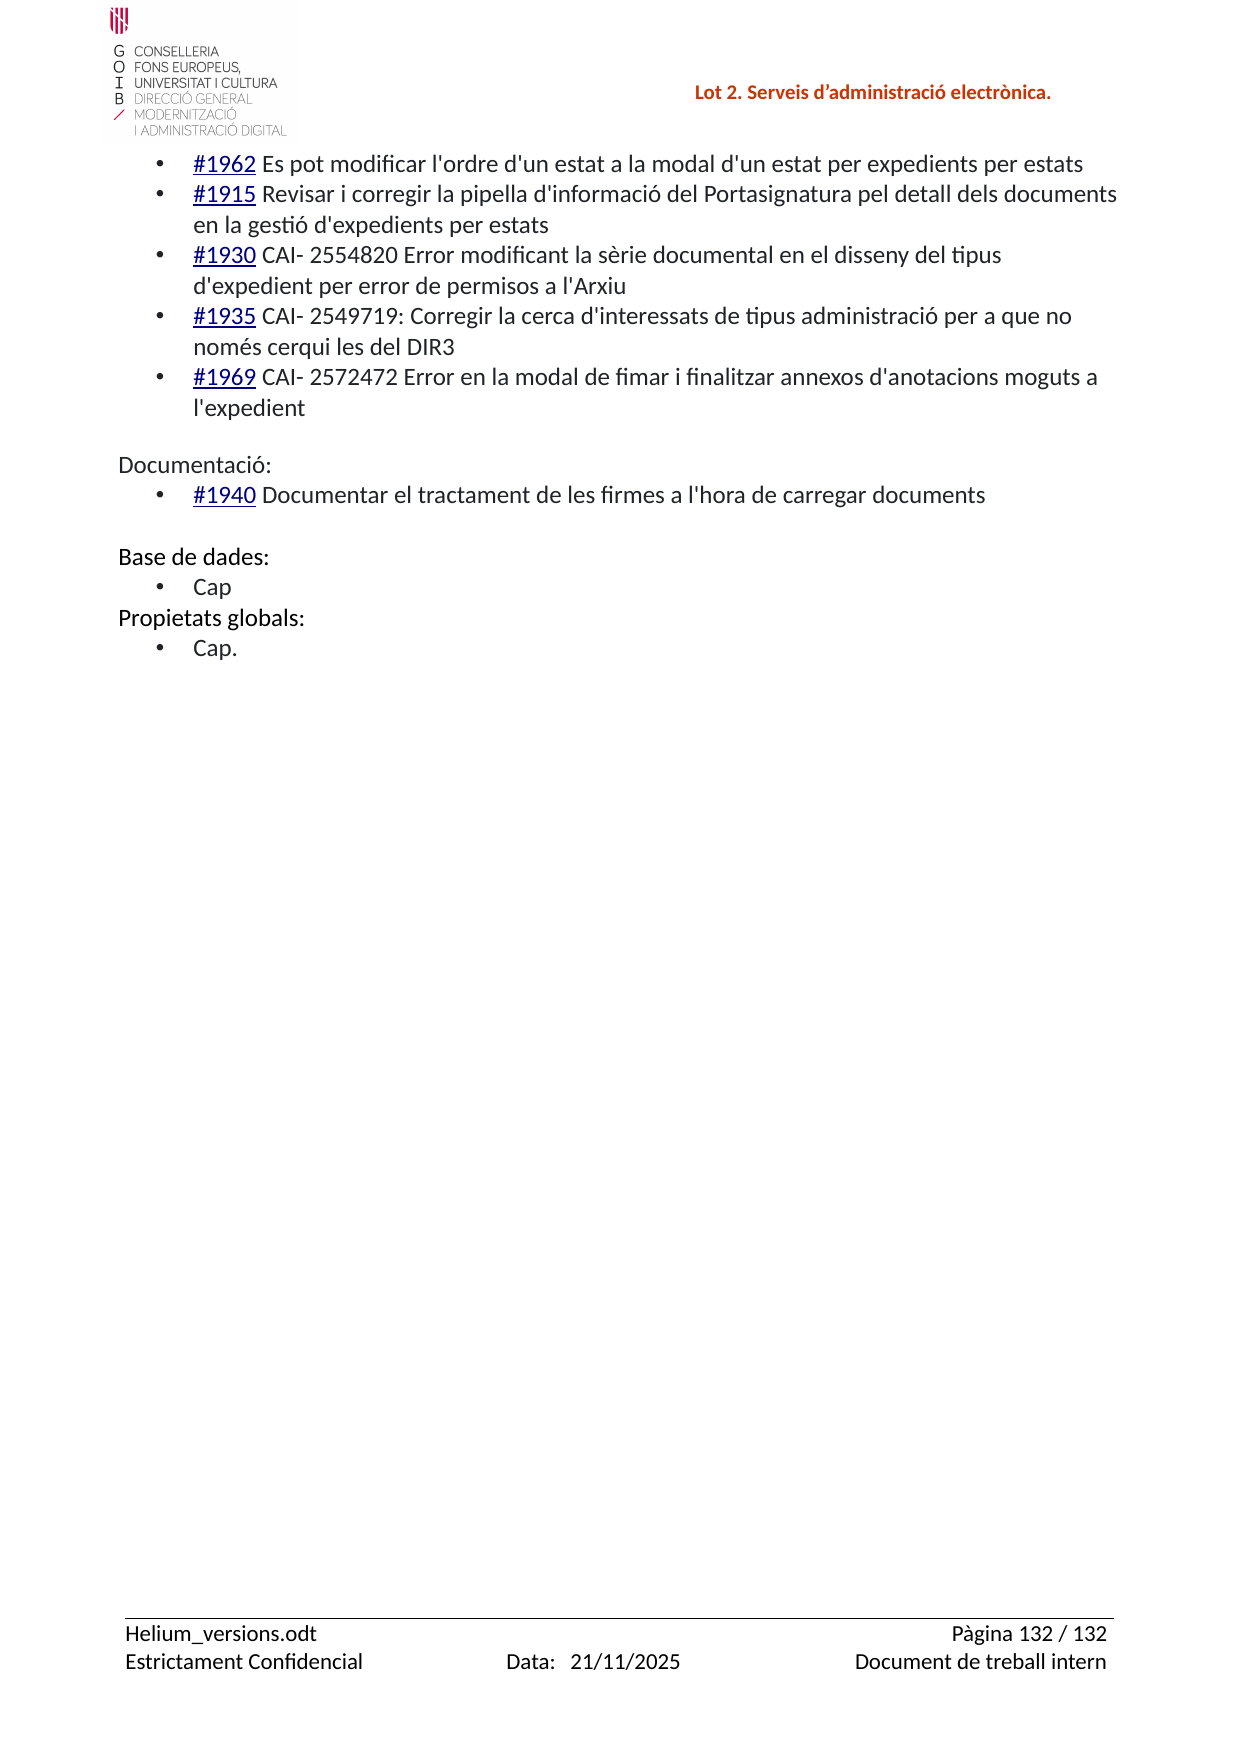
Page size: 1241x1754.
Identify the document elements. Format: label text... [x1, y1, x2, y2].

picture [100, 0, 297, 144]
list Cap. [156, 632, 1122, 663]
list #1935 CAI- 2549719: Corregir la cerca d'interessats de tipus administració per a que no només cerqui les del DIR3 [156, 300, 1122, 361]
list #1969 CAI- 2572472 Error en la modal de fimar i finalitzar annexos d'anotacions moguts a l'expedient [156, 361, 1122, 422]
text Base de dades: [118, 541, 1122, 571]
list Cap [156, 571, 1122, 602]
list #1940 Documentar el tractament de les firmes a l'hora de carregar documents [156, 479, 1122, 510]
list #1962 Es pot modificar l'ordre d'un estat a la modal d'un estat per expedients per estats [156, 148, 1122, 178]
list #1930 CAI- 2554820 Error modificant la sèrie documental en el disseny del tipus d'expedient per error de permisos a l'Arxiu [156, 239, 1122, 300]
list #1915 Revisar i corregir la pipella d'informació del Portasignatura pel detall dels documents en la gestió d'expedients per estats [156, 178, 1122, 239]
text Propietats globals: [118, 602, 1122, 632]
text Documentació: [118, 449, 1122, 479]
